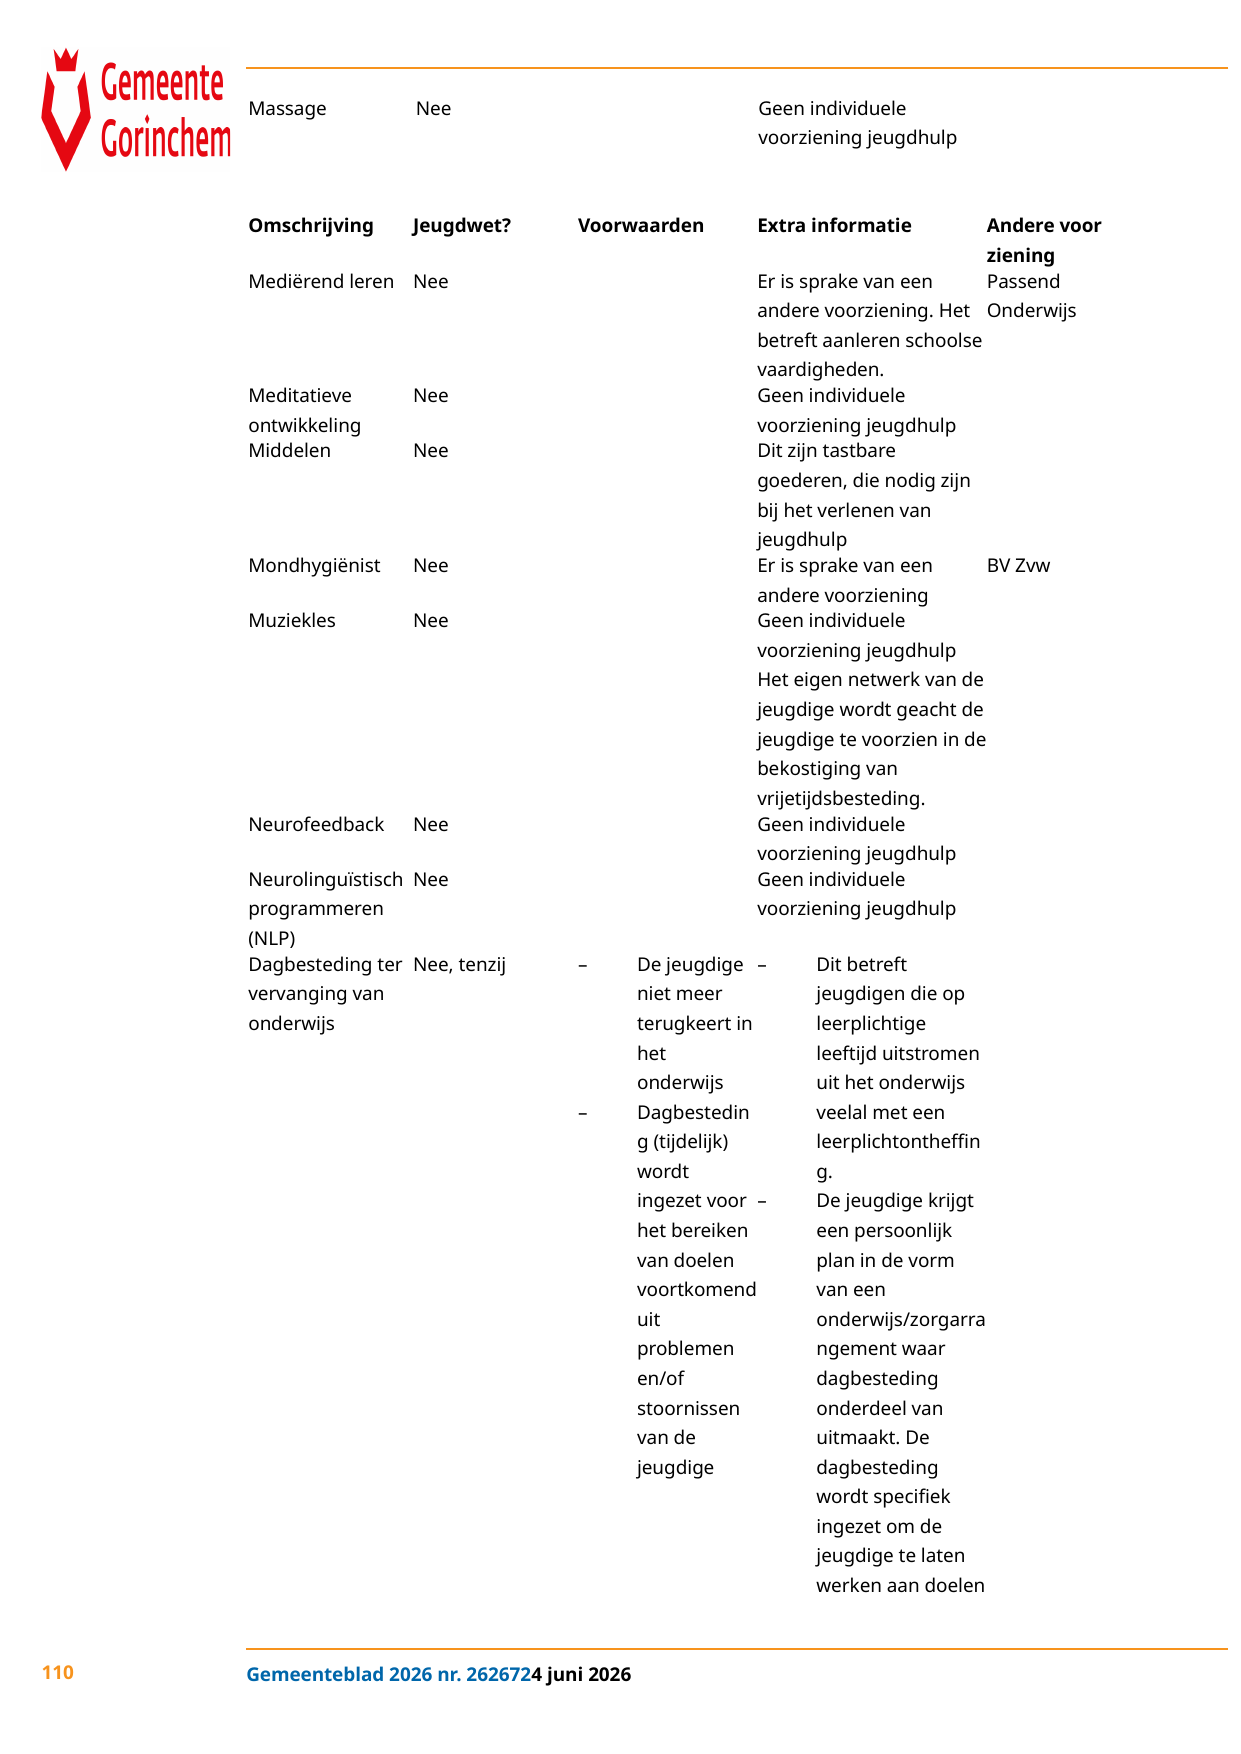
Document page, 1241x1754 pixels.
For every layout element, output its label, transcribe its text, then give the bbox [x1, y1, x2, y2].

table_cell De jeugdige niet meer terugkeert in het onderwijs Dagbesteding (tijdelijk) wordt ingezet voor het bereiken van doelen voortkomend uit problemen en/of stoornissen van de jeugdige [578, 951, 757, 1598]
table_cell Massage [248, 95, 416, 150]
table_header Voorwaarden [578, 183, 757, 268]
table_cell Er is sprake van een andere voorziening. Het betreft aanleren schoolse vaardigheden. [757, 268, 987, 382]
table_cell Mediërend leren [248, 268, 413, 382]
table_cell [987, 951, 1152, 1598]
table_cell [987, 383, 1152, 438]
table_cell Neurolinguïstisch programmeren (NLP) [248, 866, 413, 951]
table_header Omschrijving [248, 183, 413, 268]
table_cell Geen individuele voorziening jeugdhulp [757, 383, 987, 438]
table_header Extra informatie [757, 183, 987, 268]
table_cell Nee [413, 438, 578, 552]
table_cell Nee [413, 608, 578, 811]
table_cell [987, 608, 1152, 811]
table_cell Geen individuele voorziening jeugdhulp Het eigen netwerk van de jeugdige wordt geacht de jeugdige te voorzien in de bekostiging van vrijetijdsbesteding. [757, 608, 987, 811]
table_cell BV Zvw [987, 552, 1152, 607]
table_cell [578, 383, 757, 438]
table_cell [578, 608, 757, 811]
table_cell Middelen [248, 438, 413, 552]
table_cell Nee [413, 268, 578, 382]
table_cell Dagbesteding ter vervanging van onderwijs [248, 951, 413, 1598]
table_cell [578, 268, 757, 382]
table_cell Muziekles [248, 608, 413, 811]
table_header Jeugdwet? [413, 183, 578, 268]
picture [41, 47, 231, 172]
table_cell Mondhygiënist [248, 552, 413, 607]
table_cell Nee [413, 383, 578, 438]
table_cell Er is sprake van een andere voorziening [757, 552, 987, 607]
table_cell [578, 438, 757, 552]
table_cell Dit zijn tastbare goederen, die nodig zijn bij het verlenen van jeugdhulp [757, 438, 987, 552]
table_cell Nee [413, 552, 578, 607]
table_cell Nee [416, 95, 583, 150]
table_cell [987, 811, 1152, 866]
table_cell [578, 811, 757, 866]
table_cell Dit betreft jeugdigen die op leerplichtige leeftijd uitstromen uit het onderwijs veelal met een leerplichtontheffing. De jeugdige krijgt een persoonlijk plan in de vorm van een onderwijs/zorgarrangement waar dagbesteding onderdeel van uitmaakt. De dagbesteding wordt specifiek ingezet om de jeugdige te laten werken aan doelen [757, 951, 987, 1598]
table_cell Nee [413, 811, 578, 866]
table_cell [583, 95, 758, 150]
table_cell Geen individuele voorziening jeugdhulp [757, 866, 987, 951]
table_cell [987, 438, 1152, 552]
table_cell [984, 95, 1152, 150]
table_cell [987, 866, 1152, 951]
table_cell Passend Onderwijs [987, 268, 1152, 382]
table_cell Nee [413, 866, 578, 951]
table_cell [578, 552, 757, 607]
table_cell Neurofeedback [248, 811, 413, 866]
table_cell Nee, tenzij [413, 951, 578, 1598]
table_cell Meditatieve ontwikkeling [248, 383, 413, 438]
table_cell [578, 866, 757, 951]
table_header Andere voor ziening [987, 183, 1152, 268]
table_cell Geen individuele voorziening jeugdhulp [758, 95, 984, 150]
table_cell Geen individuele voorziening jeugdhulp [757, 811, 987, 866]
